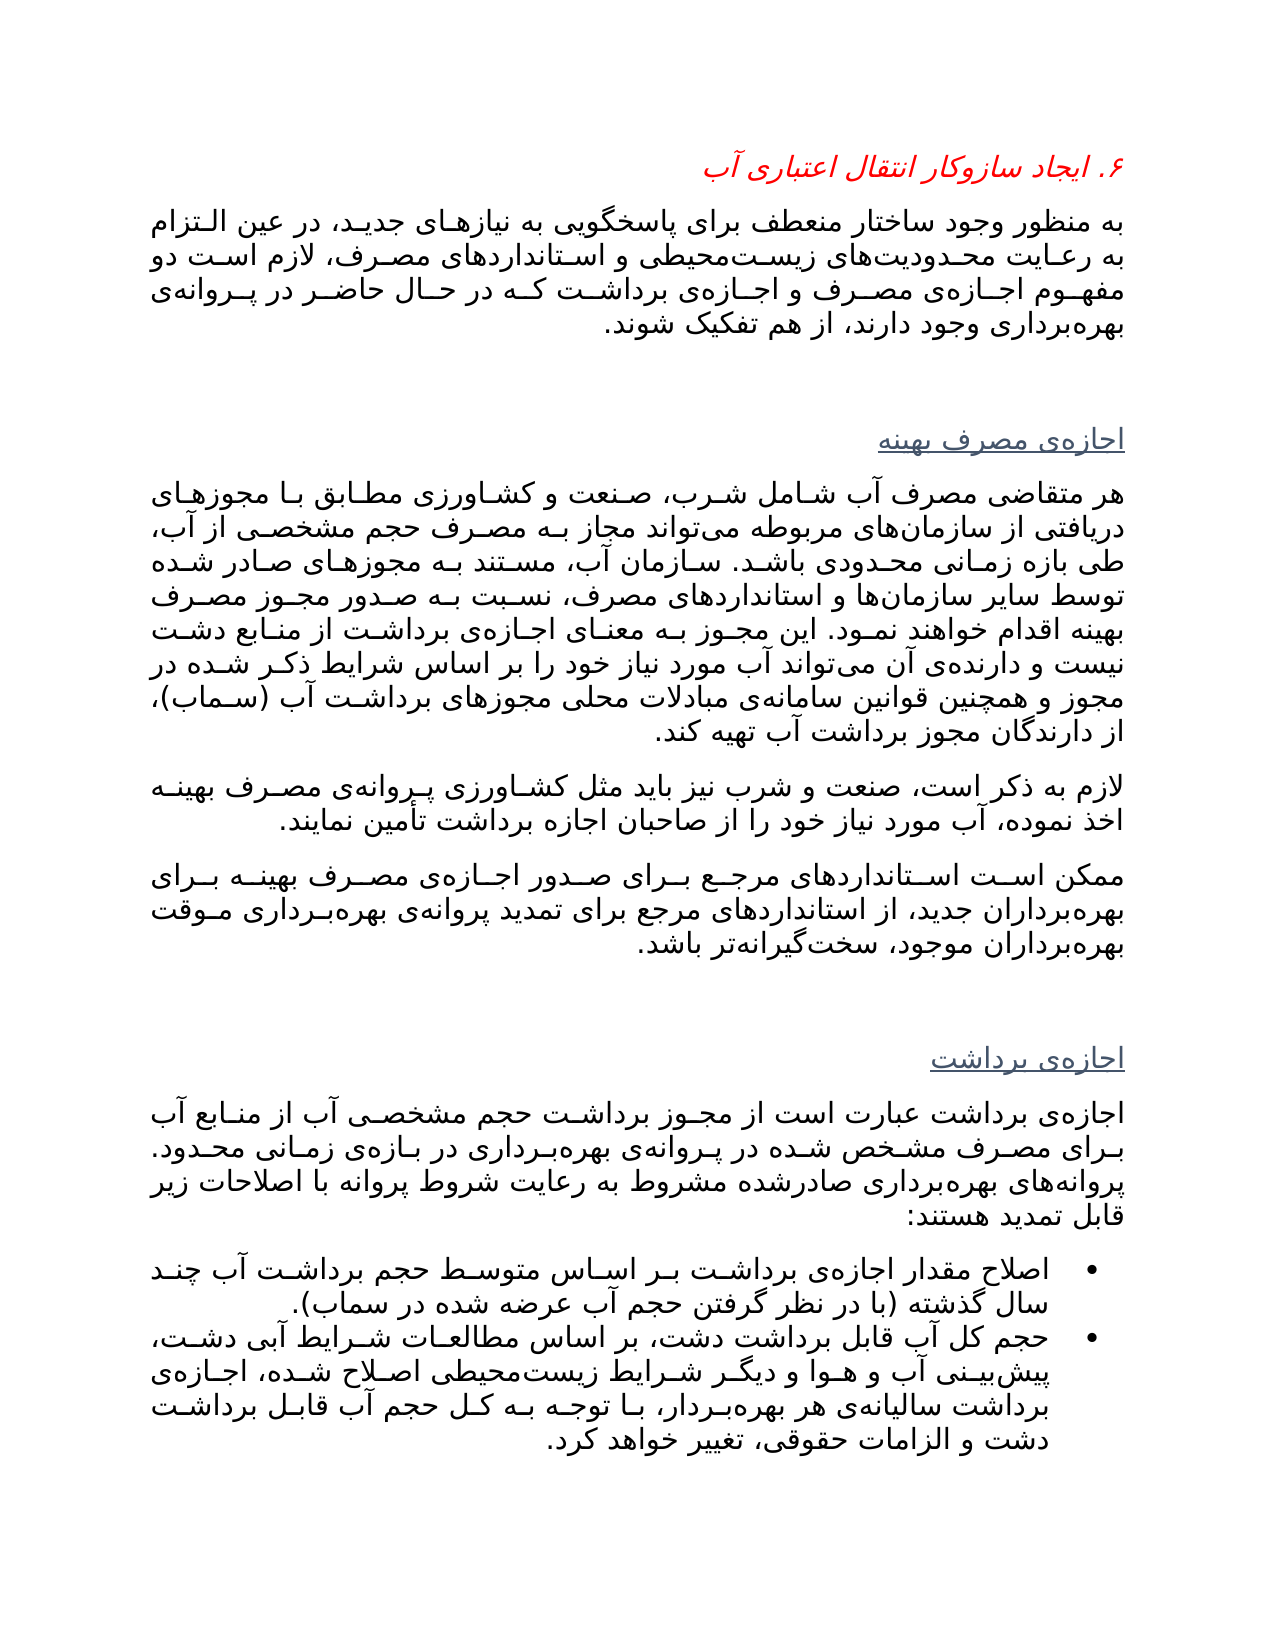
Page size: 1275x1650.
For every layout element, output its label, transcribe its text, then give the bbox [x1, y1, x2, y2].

text اجازه‌ی برداشت عبارت است از مجوز برداشت حجم مشخصی آب از منابع آب برای مصرف مشخص شده در پروانه‌ی بهره‌برداری در بازه‌ی زمانی محدود. پروانه‌های بهره‌برداری صادرشده مشروط به رعایت شروط پروانه با اصلاحات زیر قابل تمدید هستند: [150, 1096, 1125, 1232]
text لازم به ذکر است، صنعت و شرب نیز باید مثل کشاورزی پروانه‌ی مصرف بهینه اخذ نموده، آب مورد نیاز خود را از صاحبان اجازه برداشت تأمین نمایند. [150, 769, 1125, 837]
list اصلاح مقدار اجازه‌ی برداشت بر اساس متوسط حجم برداشت آب چند سال گذشته (با در نظر گرفتن حجم آب عرضه شده در سماب). [150, 1253, 1087, 1321]
subtitle اجازه‌ی برداشت [150, 1041, 1125, 1075]
list حجم کل آب قابل برداشت دشت، بر اساس مطالعات شرایط آبی دشت، پیش‌بینی آب و هوا و دیگر شرایط زیست‌محیطی اصلاح شده، اجازه‌ی برداشت سالیانه‌ی هر بهره‌بردار، با توجه به کل حجم آب قابل برداشت دشت و الزامات حقوقی، تغییر خواهد کرد. [150, 1321, 1087, 1456]
subtitle اجازه‌ی مصرف بهینه [150, 422, 1125, 456]
text به منظور وجود ساختار منعطف برای پاسخگویی به نیازهای جدید، در عین التزام به رعایت محدودیت‌های زیست‌محیطی و استانداردهای مصرف، لازم است دو مفهوم اجازه‌ی مصرف و اجازه‌ی برداشت که در حال حاضر در پروانه‌ی بهره‌برداری وجود دارند، از هم تفکیک شوند. [150, 205, 1125, 341]
subtitle ۶. ایجاد سازوکار انتقال اعتباری آب [150, 150, 1125, 184]
text هر متقاضی مصرف آب شامل شرب، صنعت و کشاورزی مطابق با مجوزهای دریافتی از سازمان‌های مربوطه می‌تواند مجاز به مصرف حجم مشخصی از آب، طی بازه زمانی محدودی باشد. سازمان آب، مستند به مجوزهای صادر شده توسط سایر سازمان‌ها و استانداردهای مصرف، نسبت به صدور مجوز مصرف بهینه اقدام خواهند نمود. این مجوز به معنای اجازه‌ی برداشت از منابع دشت نیست و دارنده‌ی آن می‌تواند آب مورد نیاز خود را بر اساس شرایط ذکر شده در مجوز و همچنین قوانین سامانه‌ی مبادلات محلی مجوزهای برداشت آب (سماب)، از دارندگان مجوز برداشت آب تهیه کند. [150, 477, 1125, 748]
text ممکن است استانداردهای مرجع برای صدور اجازه‌ی مصرف بهینه برای بهره‌برداران جدید، از استانداردهای مرجع برای تمدید پروانه‌ی بهره‌برداری موقت بهره‌برداران موجود، سخت‌گیرانه‌تر باشد. [150, 858, 1125, 960]
